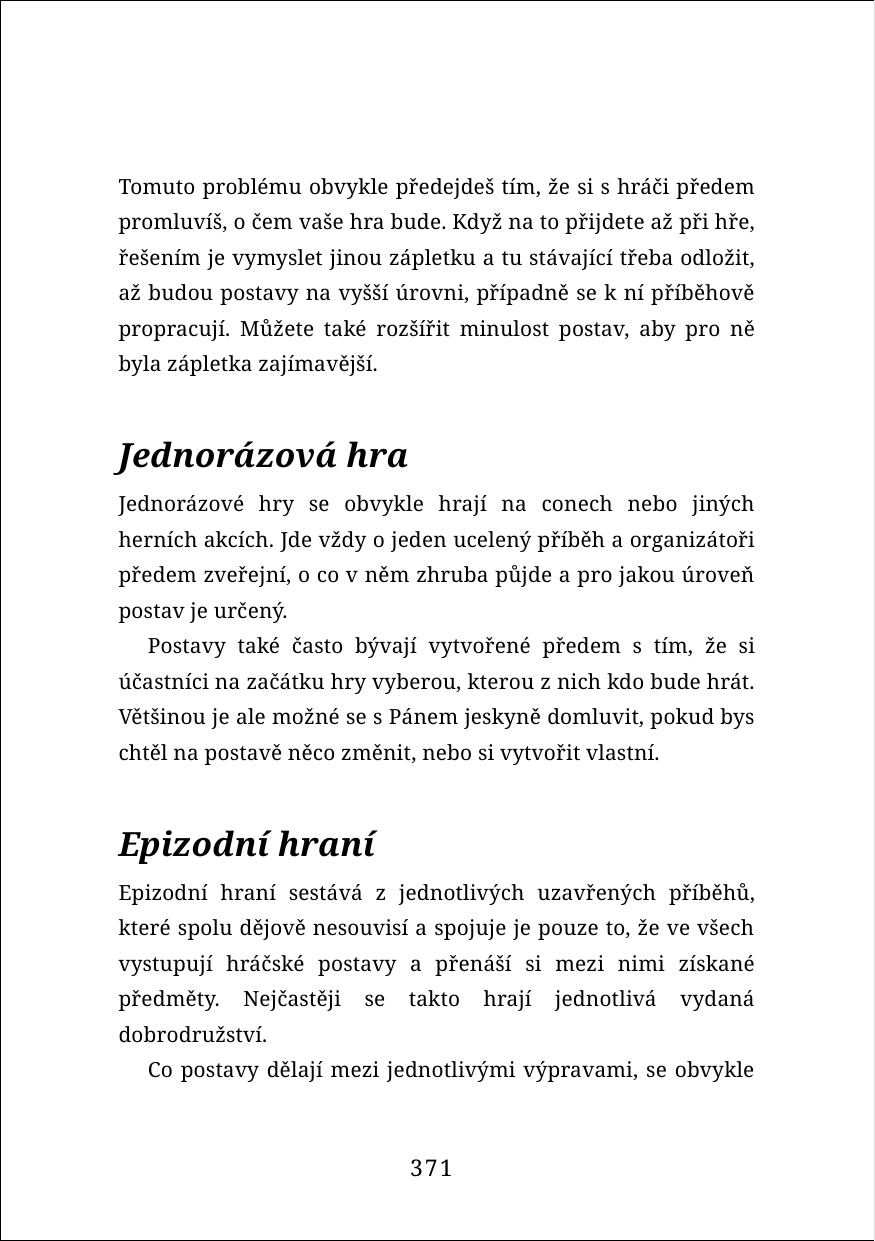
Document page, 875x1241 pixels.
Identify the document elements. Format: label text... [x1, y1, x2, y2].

text Tomuto problému obvykle předejdeš tím, že si s hráči předem promluvíš, o čem vaše hra bude. Když na to přijdete až při hře, řešením je vymyslet jinou zápletku a tu stávající třeba odložit, až budou postavy na vyšší úrovni, případně se k ní příběhově propracují. Můžete také rozšířit minulost postav, aby pro ně byla zápletka zajímavější. [118, 172, 756, 378]
text Jednorázové hry se obvykle hrají na conech nebo jiných herních akcích. Jde vždy o jeden ucelený příběh a organizátoři předem zveřejní, o co v něm zhruba půjde a pro jakou úroveň postav je určený. Postavy také často bývají vytvořené předem s tím, že si účastníci na začátku hry vyberou, kterou z nich kdo bude hrát. Většinou je ale možné se s Pánem jeskyně domluvit, pokud bys chtěl na postavě něco změnit, nebo si vytvořit vlastní. [118, 489, 756, 766]
subtitle Jednorázová hra [118, 432, 756, 478]
subtitle Epizodní hraní [118, 821, 756, 866]
text Epizodní hraní sestává z jednotlivých uzavřených příběhů, které spolu dějově nesouvisí a spojuje je pouze to, že ve všech vystupují hráčské postavy a přenáší si mezi nimi získané předměty. Nejčastěji se takto hrají jednotlivá vydaná dobrodružství. Co postavy dělají mezi jednotlivými výpravami, se obvykle [118, 878, 756, 1084]
